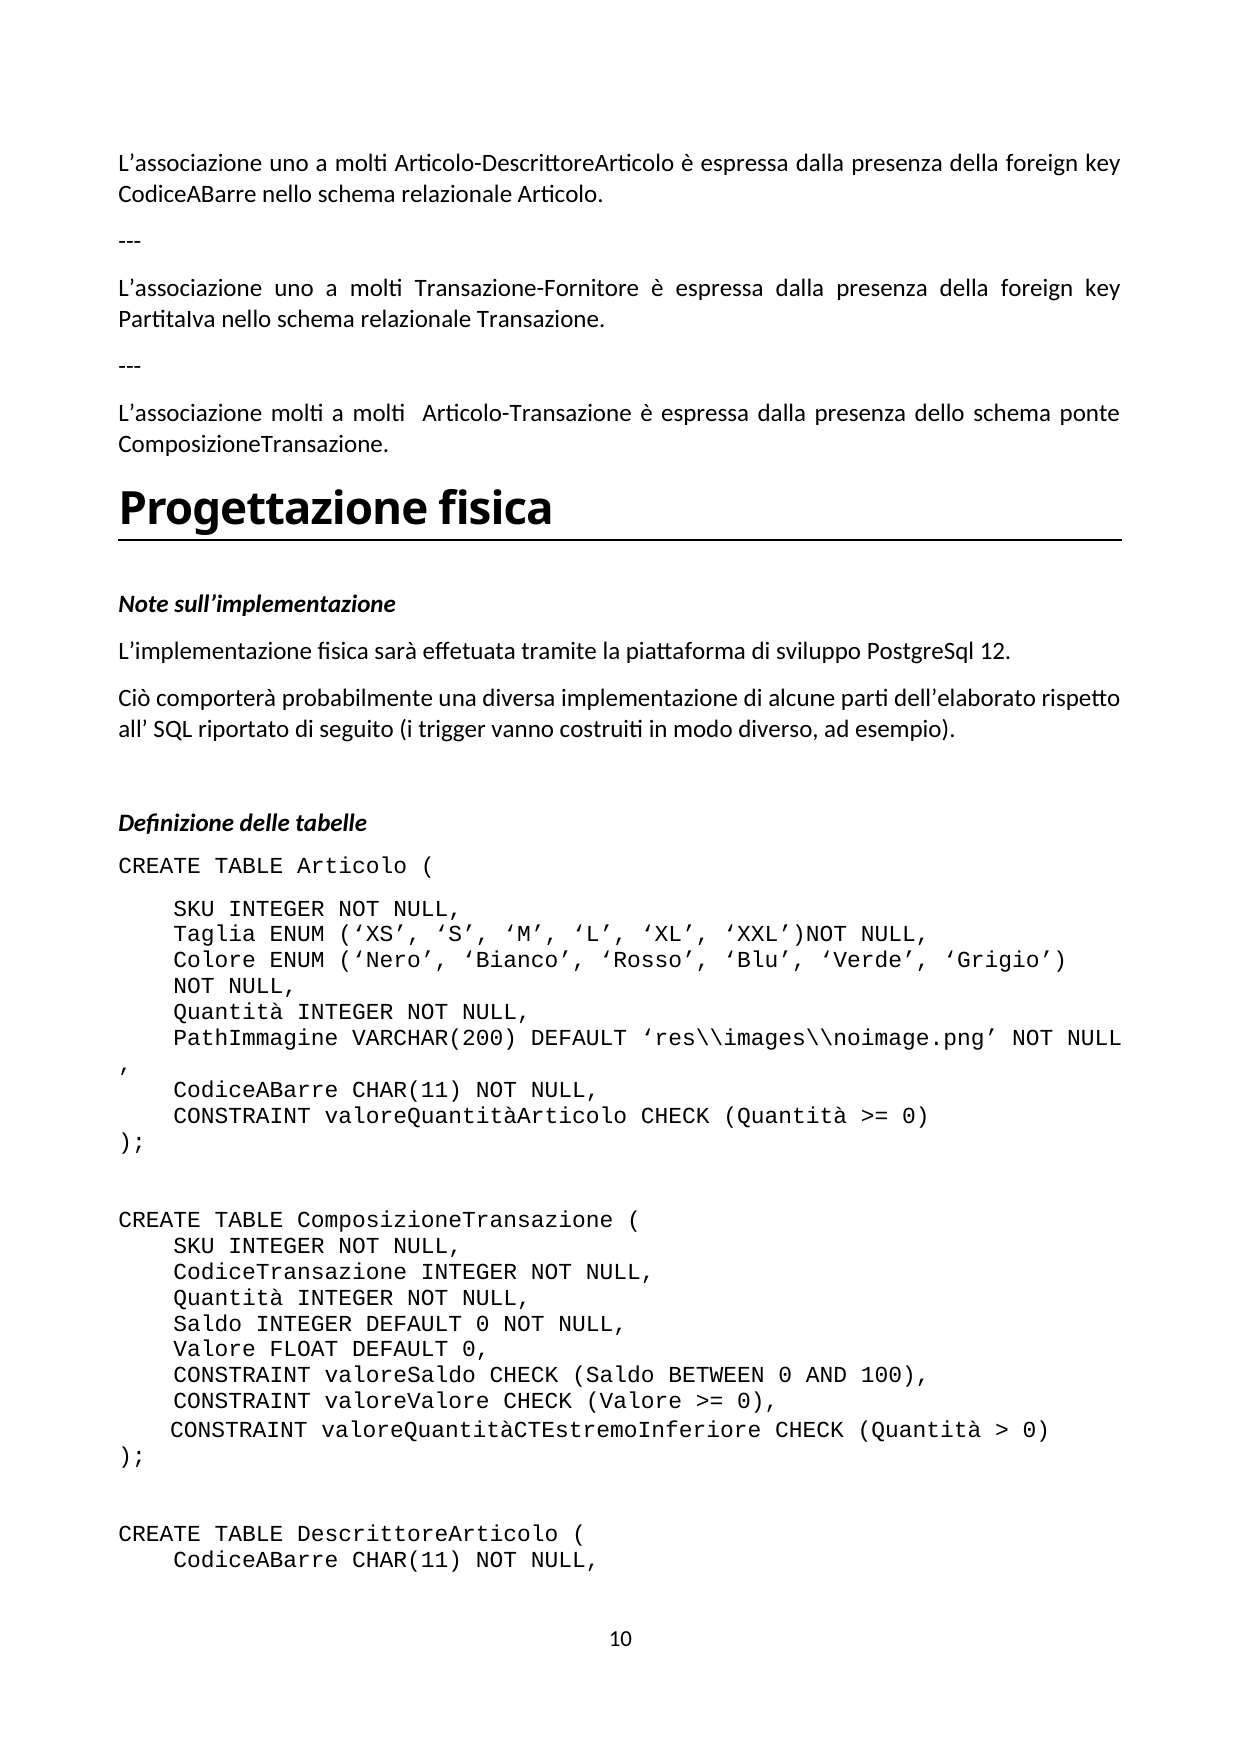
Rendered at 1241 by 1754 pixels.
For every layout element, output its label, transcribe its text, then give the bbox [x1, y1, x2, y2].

text Taglia ENUM (‘XS’, ‘S’, ‘M’, ‘L’, ‘XL’, ‘XXL’)NOT NULL, [118, 923, 1122, 949]
text Note sull’implementazione [118, 588, 1122, 618]
text ); [118, 1445, 1122, 1471]
text Quantità INTEGER NOT NULL, [118, 1286, 1122, 1312]
text L’associazione uno a molti Articolo-DescrittoreArticolo è espressa dalla presenza della foreign key CodiceABarre nello schema relazionale Articolo. [118, 148, 1122, 209]
text CONSTRAINT valoreQuantitàArticolo CHECK (Quantità >= 0) [118, 1104, 1122, 1130]
text CONSTRAINT valoreQuantitàCTEstremoInferiore CHECK (Quantità > 0) [118, 1416, 1122, 1445]
text L’implementazione fisica sarà effetuata tramite la piattaforma di sviluppo PostgreSql 12. [118, 635, 1122, 666]
text CREATE TABLE ComposizioneTransazione ( [118, 1208, 1122, 1234]
text L’associazione molti a molti Articolo-Transazione è espressa dalla presenza dello schema ponte ComposizioneTransazione. [118, 397, 1122, 458]
text CONSTRAINT valoreSaldo CHECK (Saldo BETWEEN 0 AND 100), [118, 1364, 1122, 1390]
text ); [118, 1130, 1122, 1156]
text Definizione delle tabelle [118, 807, 1122, 838]
text Quantità INTEGER NOT NULL, [118, 1001, 1122, 1027]
text CodiceABarre CHAR(11) NOT NULL, [118, 1078, 1122, 1104]
text PathImmagine VARCHAR(200) DEFAULT ‘res\\images\\noimage.png’ NOT NULL , [118, 1027, 1122, 1078]
text Saldo INTEGER DEFAULT 0 NOT NULL, [118, 1312, 1122, 1338]
text Colore ENUM (‘Nero’, ‘Bianco’, ‘Rosso’, ‘Blu’, ‘Verde’, ‘Grigio’) [118, 949, 1122, 975]
text NOT NULL, [118, 975, 1122, 1001]
text CREATE TABLE DescrittoreArticolo ( [118, 1523, 1122, 1548]
text Valore FLOAT DEFAULT 0, [118, 1338, 1122, 1364]
text SKU INTEGER NOT NULL, [118, 1234, 1122, 1260]
text --- [118, 225, 1122, 256]
text CONSTRAINT valoreValore CHECK (Valore >= 0), [118, 1390, 1122, 1416]
text CodiceTransazione INTEGER NOT NULL, [118, 1260, 1122, 1286]
text CREATE TABLE Articolo ( [118, 854, 1122, 880]
text L’associazione uno a molti Transazione-Fornitore è espressa dalla presenza della foreign key PartitaIva nello schema relazionale Transazione. [118, 272, 1122, 333]
text SKU INTEGER NOT NULL, [118, 897, 1122, 923]
text Ciò comporterà probabilmente una diversa implementazione di alcune parti dell’elaborato rispetto all’ SQL riportato di seguito (i trigger vanno costruiti in modo diverso, ad esempio). [118, 682, 1122, 743]
title Progettazione fisica [118, 475, 1122, 539]
text CodiceABarre CHAR(11) NOT NULL, [118, 1548, 1122, 1574]
text --- [118, 350, 1122, 381]
